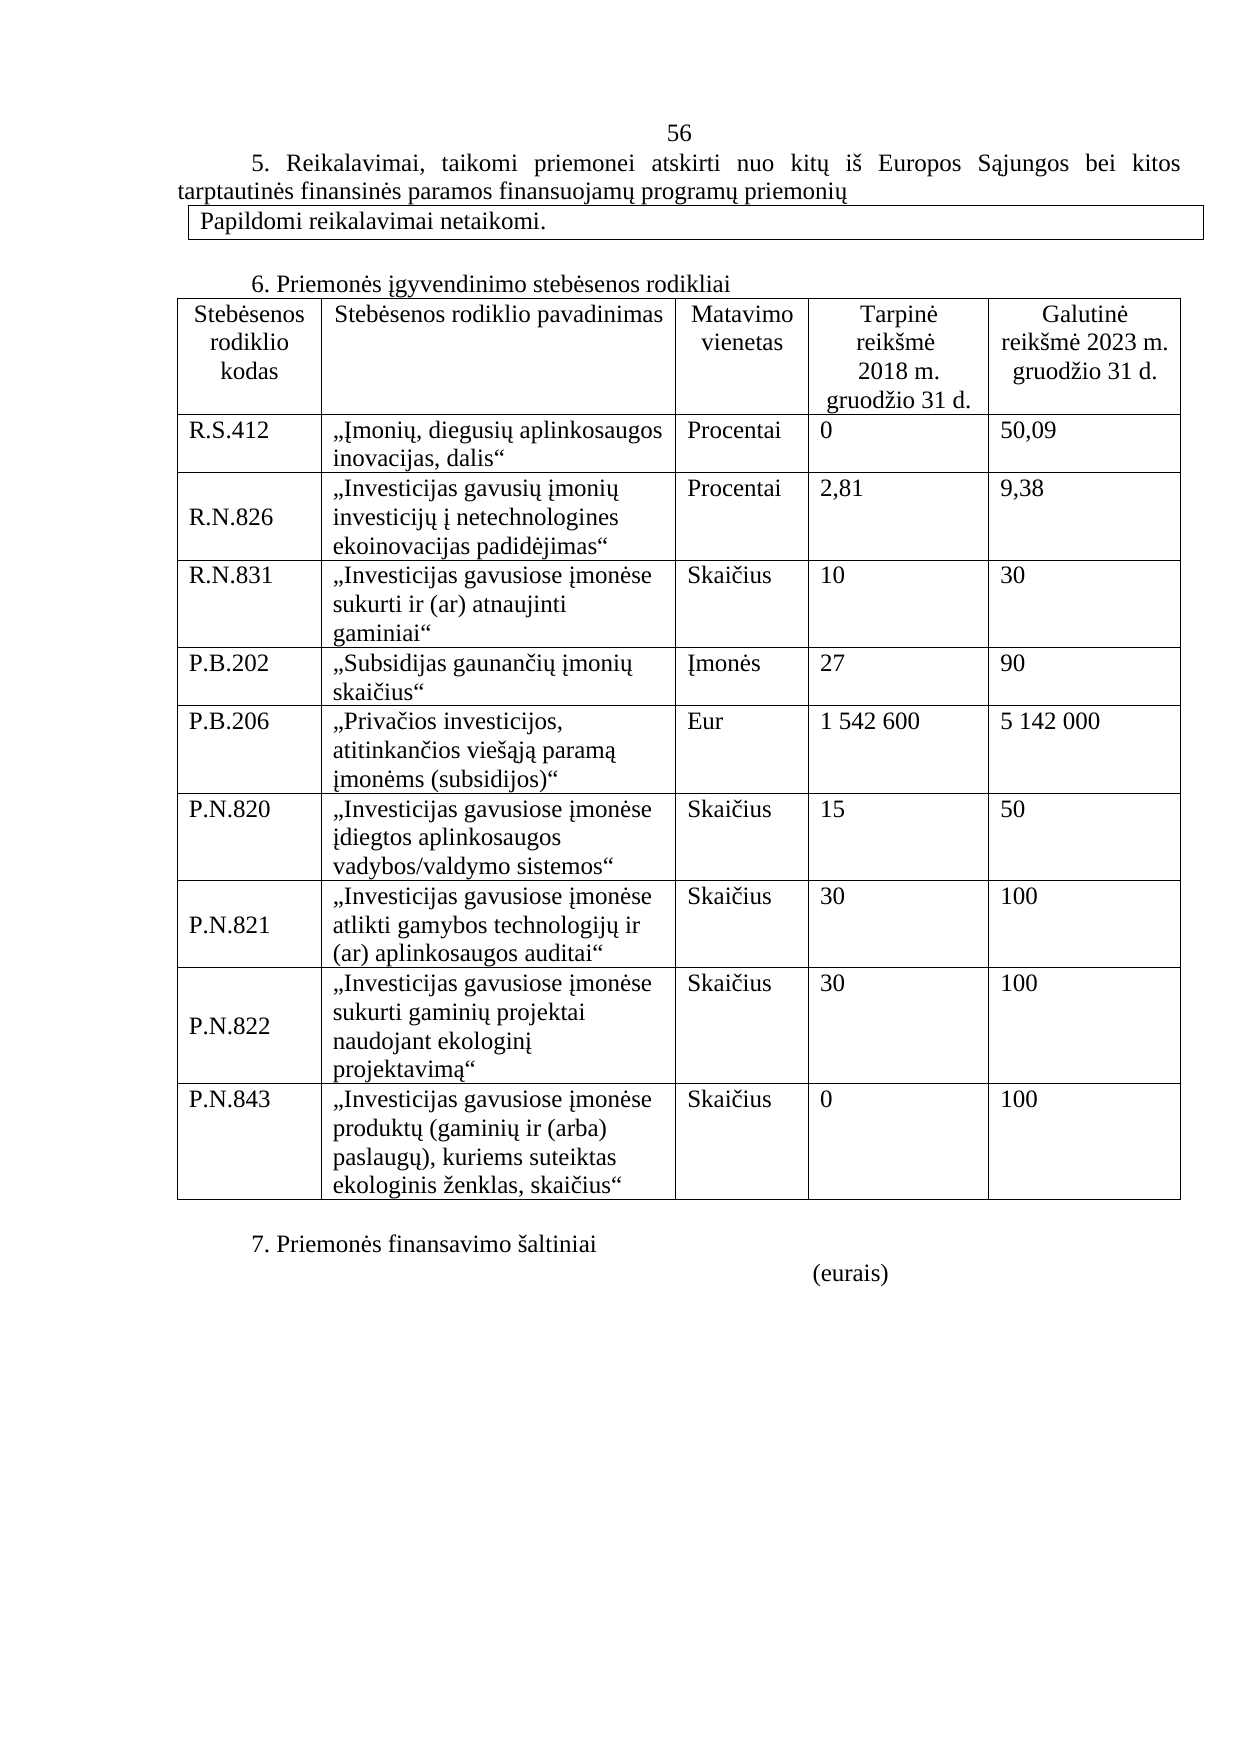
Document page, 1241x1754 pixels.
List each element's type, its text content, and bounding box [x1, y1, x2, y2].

table_header Stebėsenos rodiklio pavadinimas [322, 299, 675, 414]
table_cell Skaičius [676, 1084, 808, 1199]
table_cell „Investicijas gavusiose įmonėse produktų (gaminių ir (arba) paslaugų), kuriems suteiktas ekologinis ženklas, skaičius“ [322, 1084, 675, 1199]
table_cell 9,38 [989, 473, 1180, 559]
table_cell Skaičius [676, 881, 808, 967]
table_cell „Investicijas gavusiose įmonėse atlikti gamybos technologijų ir (ar) aplinkosaugos auditai“ [322, 881, 675, 967]
table_cell 30 [809, 881, 988, 967]
table_cell Procentai [676, 473, 808, 559]
table_cell 50 [989, 794, 1180, 880]
table_cell „Įmonių, diegusių aplinkosaugos inovacijas, dalis“ [322, 415, 675, 472]
text 7. Priemonės finansavimo šaltiniai [251, 1229, 1181, 1258]
table_cell R.N.826 [178, 473, 321, 559]
table_cell 50,09 [989, 415, 1180, 472]
table_cell 10 [809, 561, 988, 647]
table_cell 30 [989, 561, 1180, 647]
table_cell 100 [989, 881, 1180, 967]
text 6. Priemonės įgyvendinimo stebėsenos rodikliai [177, 269, 1181, 298]
table_cell P.N.843 [178, 1084, 321, 1199]
table_cell 100 [989, 1084, 1180, 1199]
table_cell „Investicijas gavusiose įmonėse sukurti ir (ar) atnaujinti gaminiai“ [322, 561, 675, 647]
table_cell 90 [989, 648, 1180, 705]
table_cell 0 [809, 415, 988, 472]
table_cell R.N.831 [178, 561, 321, 647]
table_cell 27 [809, 648, 988, 705]
text (eurais) [812, 1258, 904, 1287]
table_header Stebėsenos rodiklio kodas [178, 299, 321, 414]
table_cell 30 [809, 968, 988, 1083]
table_cell „Privačios investicijos, atitinkančios viešąją paramą įmonėms (subsidijos)“ [322, 706, 675, 793]
table_cell 5 142 000 [989, 706, 1180, 793]
table_header Tarpinė reikšmė 2018 m. gruodžio 31 d. [809, 299, 988, 414]
table_cell 15 [809, 794, 988, 880]
table_cell 0 [809, 1084, 988, 1199]
table_cell Procentai [676, 415, 808, 472]
table_cell P.N.822 [178, 968, 321, 1083]
table_cell Eur [676, 706, 808, 793]
table_cell Skaičius [676, 968, 808, 1083]
table_header Matavimo vienetas [676, 299, 808, 414]
table_cell 1 542 600 [809, 706, 988, 793]
table_cell P.B.202 [178, 648, 321, 705]
table_cell „Investicijas gavusiose įmonėse įdiegtos aplinkosaugos vadybos/valdymo sistemos“ [322, 794, 675, 880]
table_cell P.B.206 [178, 706, 321, 793]
table_cell P.N.820 [178, 794, 321, 880]
table_cell Įmonės [676, 648, 808, 705]
table_cell 100 [989, 968, 1180, 1083]
table_cell Skaičius [676, 794, 808, 880]
table_cell P.N.821 [178, 881, 321, 967]
table_cell „Investicijas gavusiose įmonėse sukurti gaminių projektai naudojant ekologinį projektavimą“ [322, 968, 675, 1083]
table_cell Skaičius [676, 561, 808, 647]
table_cell „Subsidijas gaunančių įmonių skaičius“ [322, 648, 675, 705]
table_cell R.S.412 [178, 415, 321, 472]
table_cell 2,81 [809, 473, 988, 559]
text 5. Reikalavimai, taikomi priemonei atskirti nuo kitų iš Europos Sąjungos bei kitos tarptautinės finansinės paramos finansuojamų programų priemonių [177, 148, 1181, 205]
table_header Galutinė reikšmė 2023 m. gruodžio 31 d. [989, 299, 1180, 414]
table_header Papildomi reikalavimai netaikomi. [189, 206, 1203, 239]
table_cell „Investicijas gavusių įmonių investicijų į netechnologines ekoinovacijas padidėjimas“ [322, 473, 675, 559]
